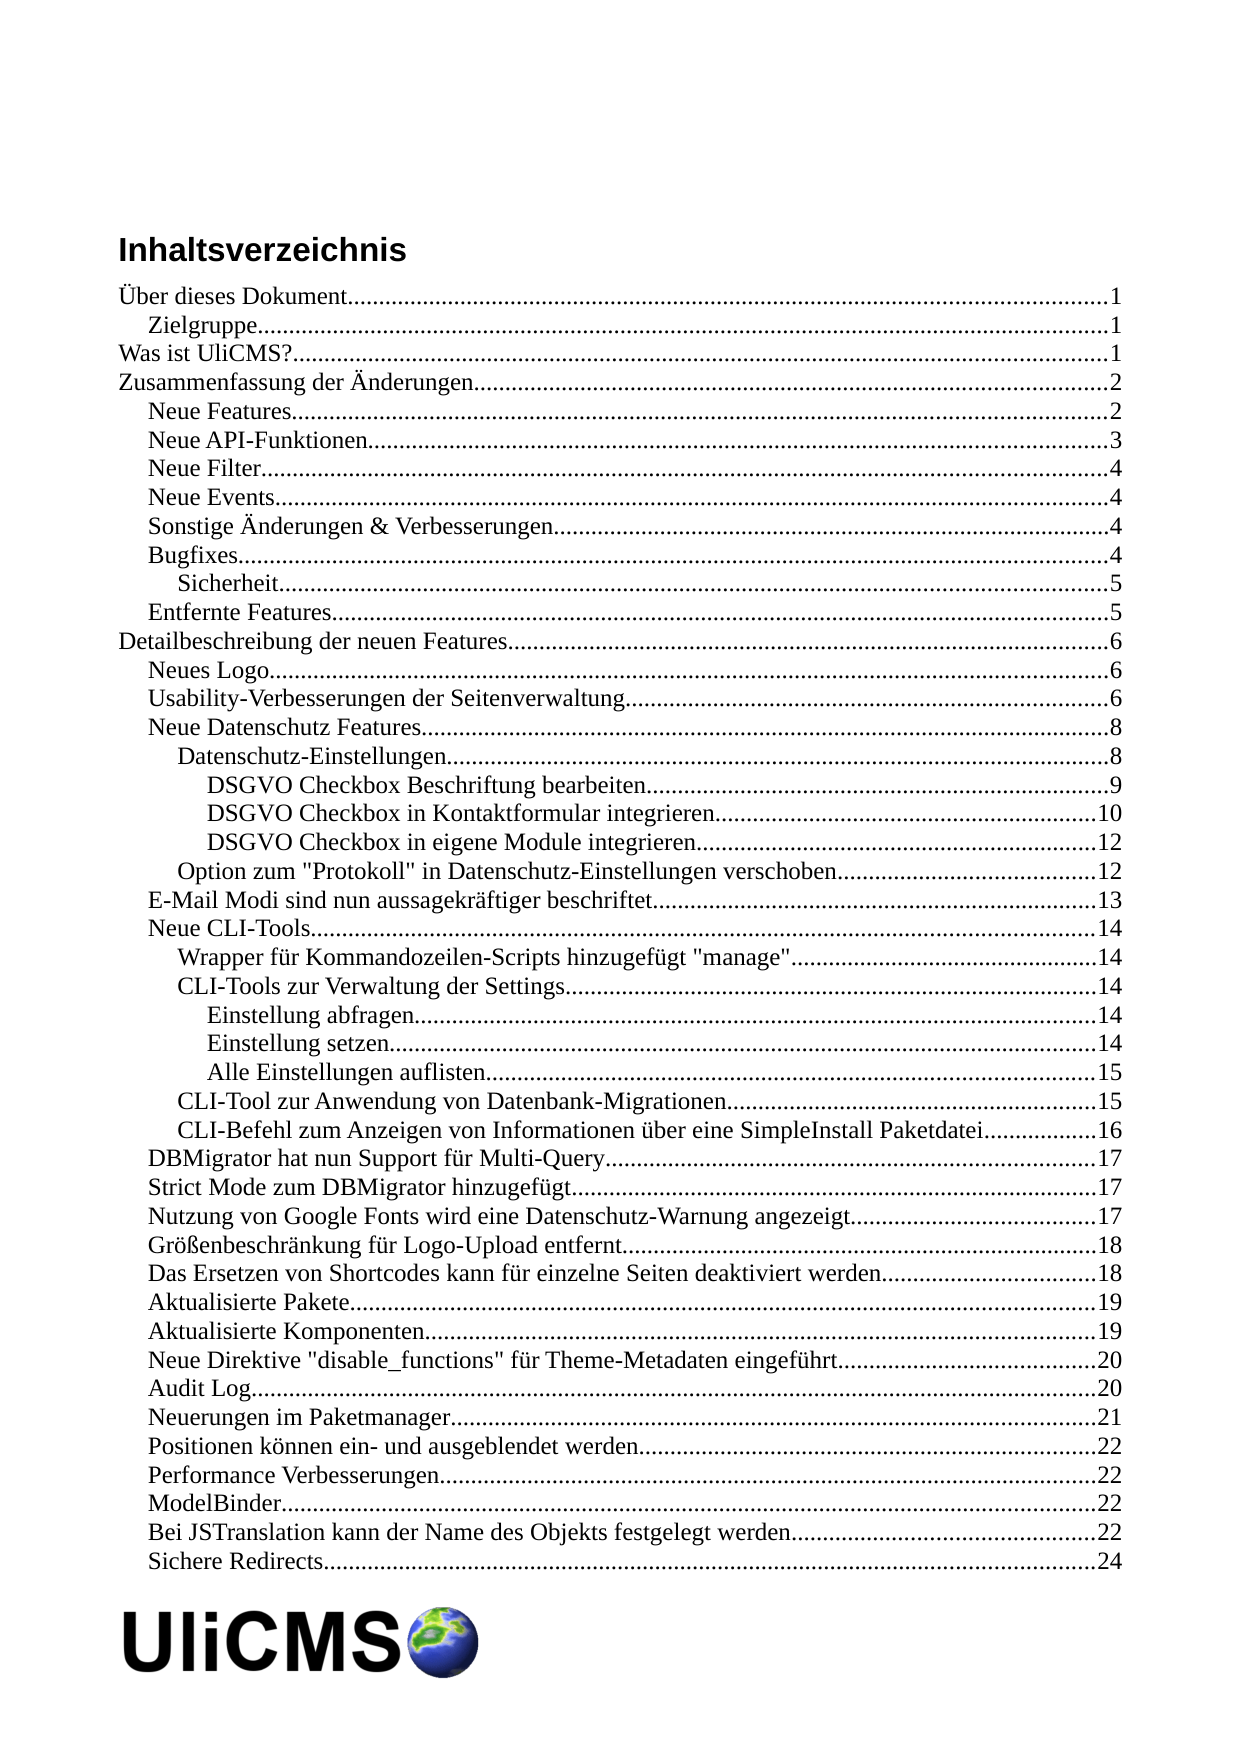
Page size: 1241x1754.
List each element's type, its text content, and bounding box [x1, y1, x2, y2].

text Neue Direktive "disable_functions" für Theme-Metadaten eingeführt 20 [148, 1345, 1122, 1373]
text Größenbeschränkung für Logo-Upload entfernt 18 [148, 1230, 1122, 1258]
text Neue Datenschutz Features 8 [148, 712, 1122, 741]
text Bei JSTranslation kann der Name des Objekts festgelegt werden 22 [148, 1517, 1122, 1546]
text Neue API-Funktionen 3 [148, 425, 1122, 453]
text Neuerungen im Paketmanager 21 [148, 1402, 1122, 1431]
text Datenschutz-Einstellungen 8 [177, 741, 1122, 770]
text Neue Features 2 [148, 396, 1122, 425]
text Sonstige Änderungen & Verbesserungen 4 [148, 511, 1122, 540]
text CLI-Tool zur Anwendung von Datenbank-Migrationen 15 [177, 1086, 1122, 1115]
text Sichere Redirects 24 [148, 1546, 1122, 1575]
text Neues Logo 6 [148, 655, 1122, 683]
text Positionen können ein- und ausgeblendet werden 22 [148, 1431, 1122, 1460]
text Zusammenfassung der Änderungen 2 [118, 367, 1122, 396]
text CLI-Befehl zum Anzeigen von Informationen über eine SimpleInstall Paketdatei 16 [177, 1115, 1122, 1143]
text Wrapper für Kommandozeilen-Scripts hinzugefügt "manage" 14 [177, 942, 1122, 971]
text Aktualisierte Komponenten 19 [148, 1316, 1122, 1345]
text Einstellung abfragen 14 [207, 1000, 1122, 1028]
text DSGVO Checkbox in Kontaktformular integrieren 10 [207, 798, 1122, 827]
text Performance Verbesserungen 22 [148, 1460, 1122, 1488]
subtitle Inhaltsverzeichnis [118, 230, 1122, 268]
text Alle Einstellungen auflisten 15 [207, 1057, 1122, 1086]
text Einstellung setzen 14 [207, 1028, 1122, 1057]
text Option zum "Protokoll" in Datenschutz-Einstellungen verschoben 12 [177, 856, 1122, 885]
text Neue CLI-Tools 14 [148, 913, 1122, 942]
picture [118, 1607, 479, 1681]
text E-Mail Modi sind nun aussagekräftiger beschriftet 13 [148, 885, 1122, 913]
text CLI-Tools zur Verwaltung der Settings 14 [177, 971, 1122, 1000]
text DSGVO Checkbox Beschriftung bearbeiten 9 [207, 770, 1122, 798]
text Aktualisierte Pakete 19 [148, 1287, 1122, 1316]
text Strict Mode zum DBMigrator hinzugefügt 17 [148, 1172, 1122, 1201]
text Detailbeschreibung der neuen Features 6 [118, 626, 1122, 655]
text Neue Events 4 [148, 482, 1122, 511]
text Usability-Verbesserungen der Seitenverwaltung 6 [148, 683, 1122, 712]
text ModelBinder 22 [148, 1488, 1122, 1517]
text DSGVO Checkbox in eigene Module integrieren 12 [207, 827, 1122, 856]
text Nutzung von Google Fonts wird eine Datenschutz-Warnung angezeigt 17 [148, 1201, 1122, 1230]
text Entfernte Features 5 [148, 597, 1122, 626]
text Über dieses Dokument 1 [118, 281, 1122, 310]
text Neue Filter 4 [148, 453, 1122, 482]
text DBMigrator hat nun Support für Multi-Query 17 [148, 1143, 1122, 1172]
text Audit Log 20 [148, 1373, 1122, 1402]
text Bugfixes 4 [148, 540, 1122, 568]
text Sicherheit 5 [177, 568, 1122, 597]
text Das Ersetzen von Shortcodes kann für einzelne Seiten deaktiviert werden 18 [148, 1258, 1122, 1287]
text Was ist UliCMS? 1 [118, 338, 1122, 367]
text Zielgruppe 1 [148, 310, 1122, 338]
